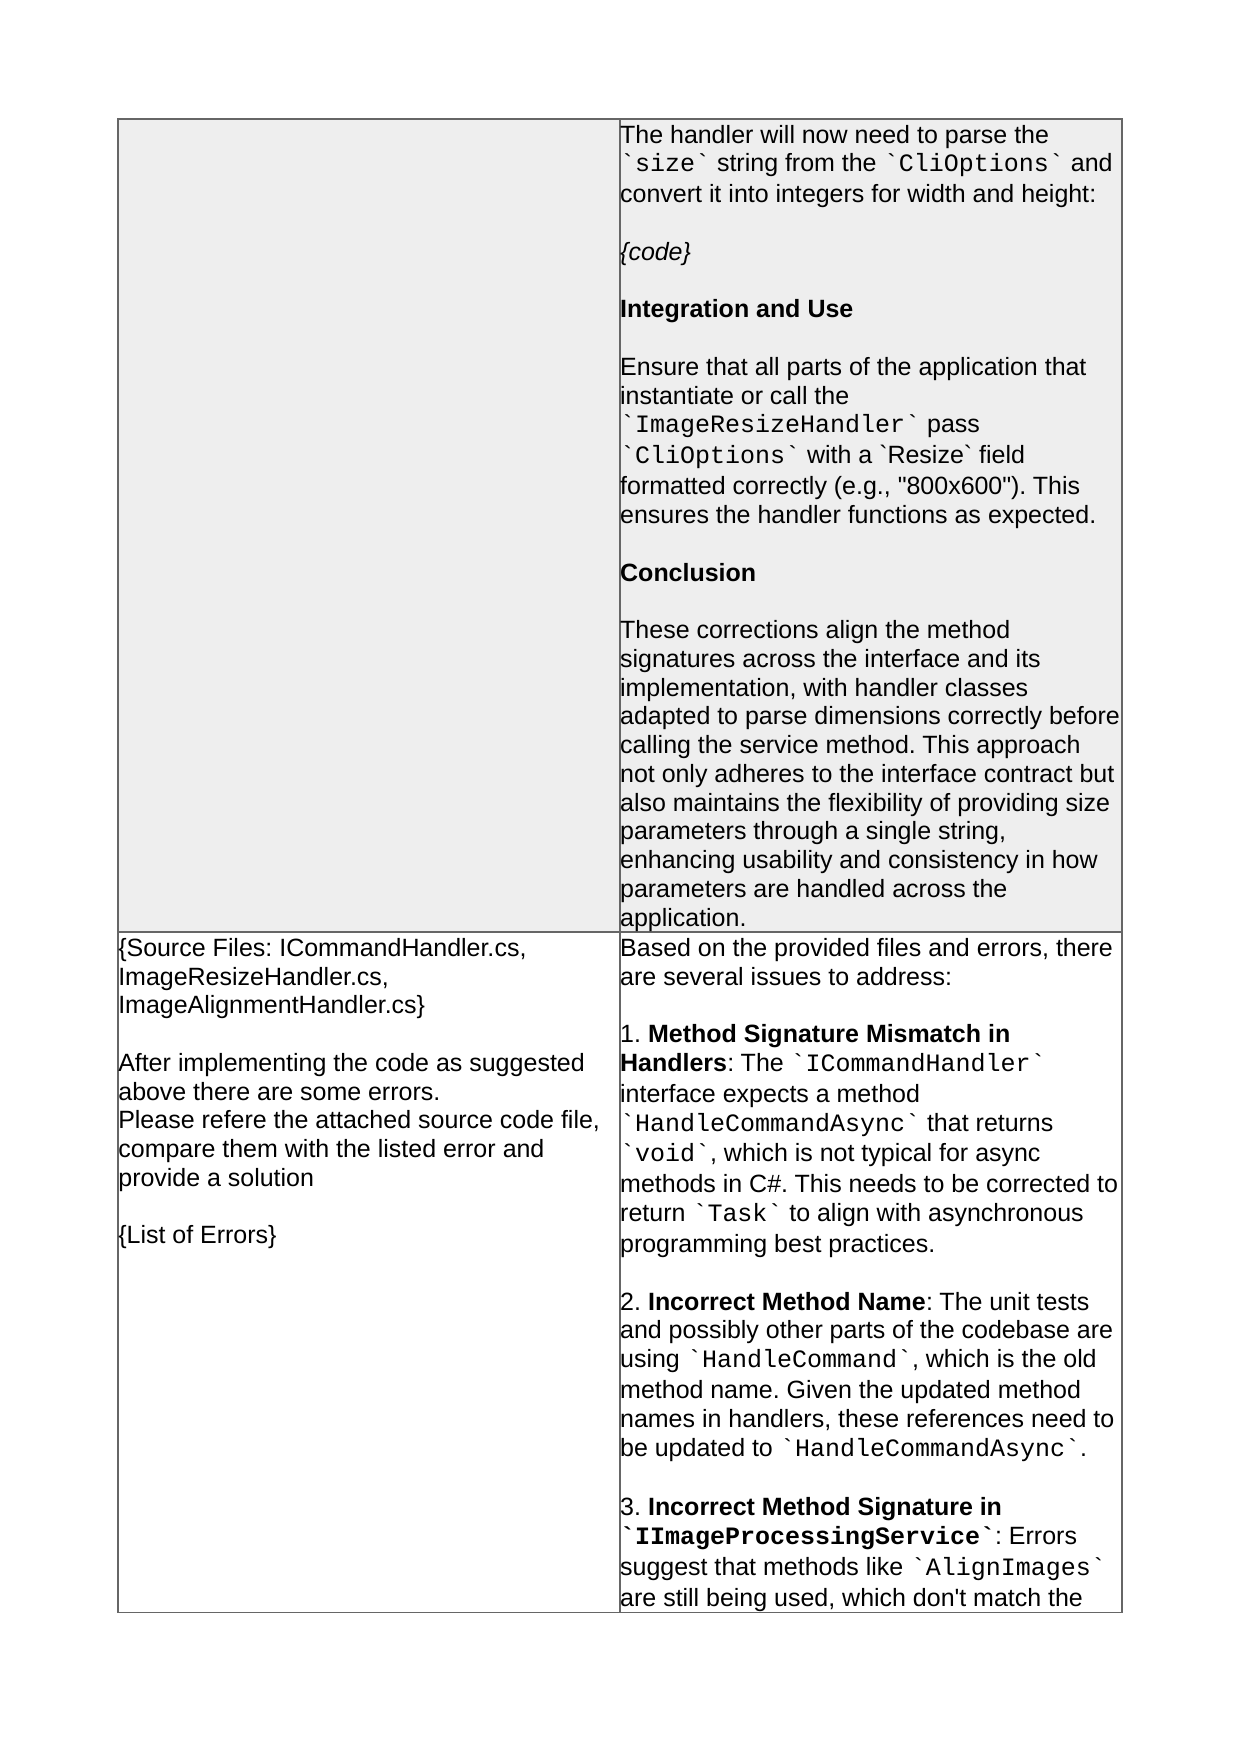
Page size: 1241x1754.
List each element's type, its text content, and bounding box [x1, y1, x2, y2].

table_cell The handler will now need to parse the `size` string from the `CliOptions` and convert it into integers for width and height: {code} Integration and Use Ensure that all parts of the application that instantiate or call the `ImageResizeHandler` pass `CliOptions` with a `Resize` field formatted correctly (e.g., "800x600"). This ensures the handler functions as expected. Conclusion These corrections align the method signatures across the interface and its implementation, with handler classes adapted to parse dimensions correctly before calling the service method. This approach not only adheres to the interface contract but also maintains the flexibility of providing size parameters through a single string, enhancing usability and consistency in how parameters are handled across the application. [621, 120, 1121, 931]
table_cell {Source Files: ICommandHandler.cs, ImageResizeHandler.cs, ImageAlignmentHandler.cs} After implementing the code as suggested above there are some errors. Please refere the attached source code file, compare them with the listed error and provide a solution {List of Errors} [119, 933, 619, 1612]
table_cell [119, 120, 619, 931]
table_cell Based on the provided files and errors, there are several issues to address: 1. Method Signature Mismatch in Handlers: The `ICommandHandler` interface expects a method `HandleCommandAsync` that returns `void`, which is not typical for async methods in C#. This needs to be corrected to return `Task` to align with asynchronous programming best practices. 2. Incorrect Method Name: The unit tests and possibly other parts of the codebase are using `HandleCommand`, which is the old method name. Given the updated method names in handlers, these references need to be updated to `HandleCommandAsync`. 3. Incorrect Method Signature in `IImageProcessingService`: Errors suggest that methods like `AlignImages` are still being used, which don't match the [621, 933, 1121, 1612]
